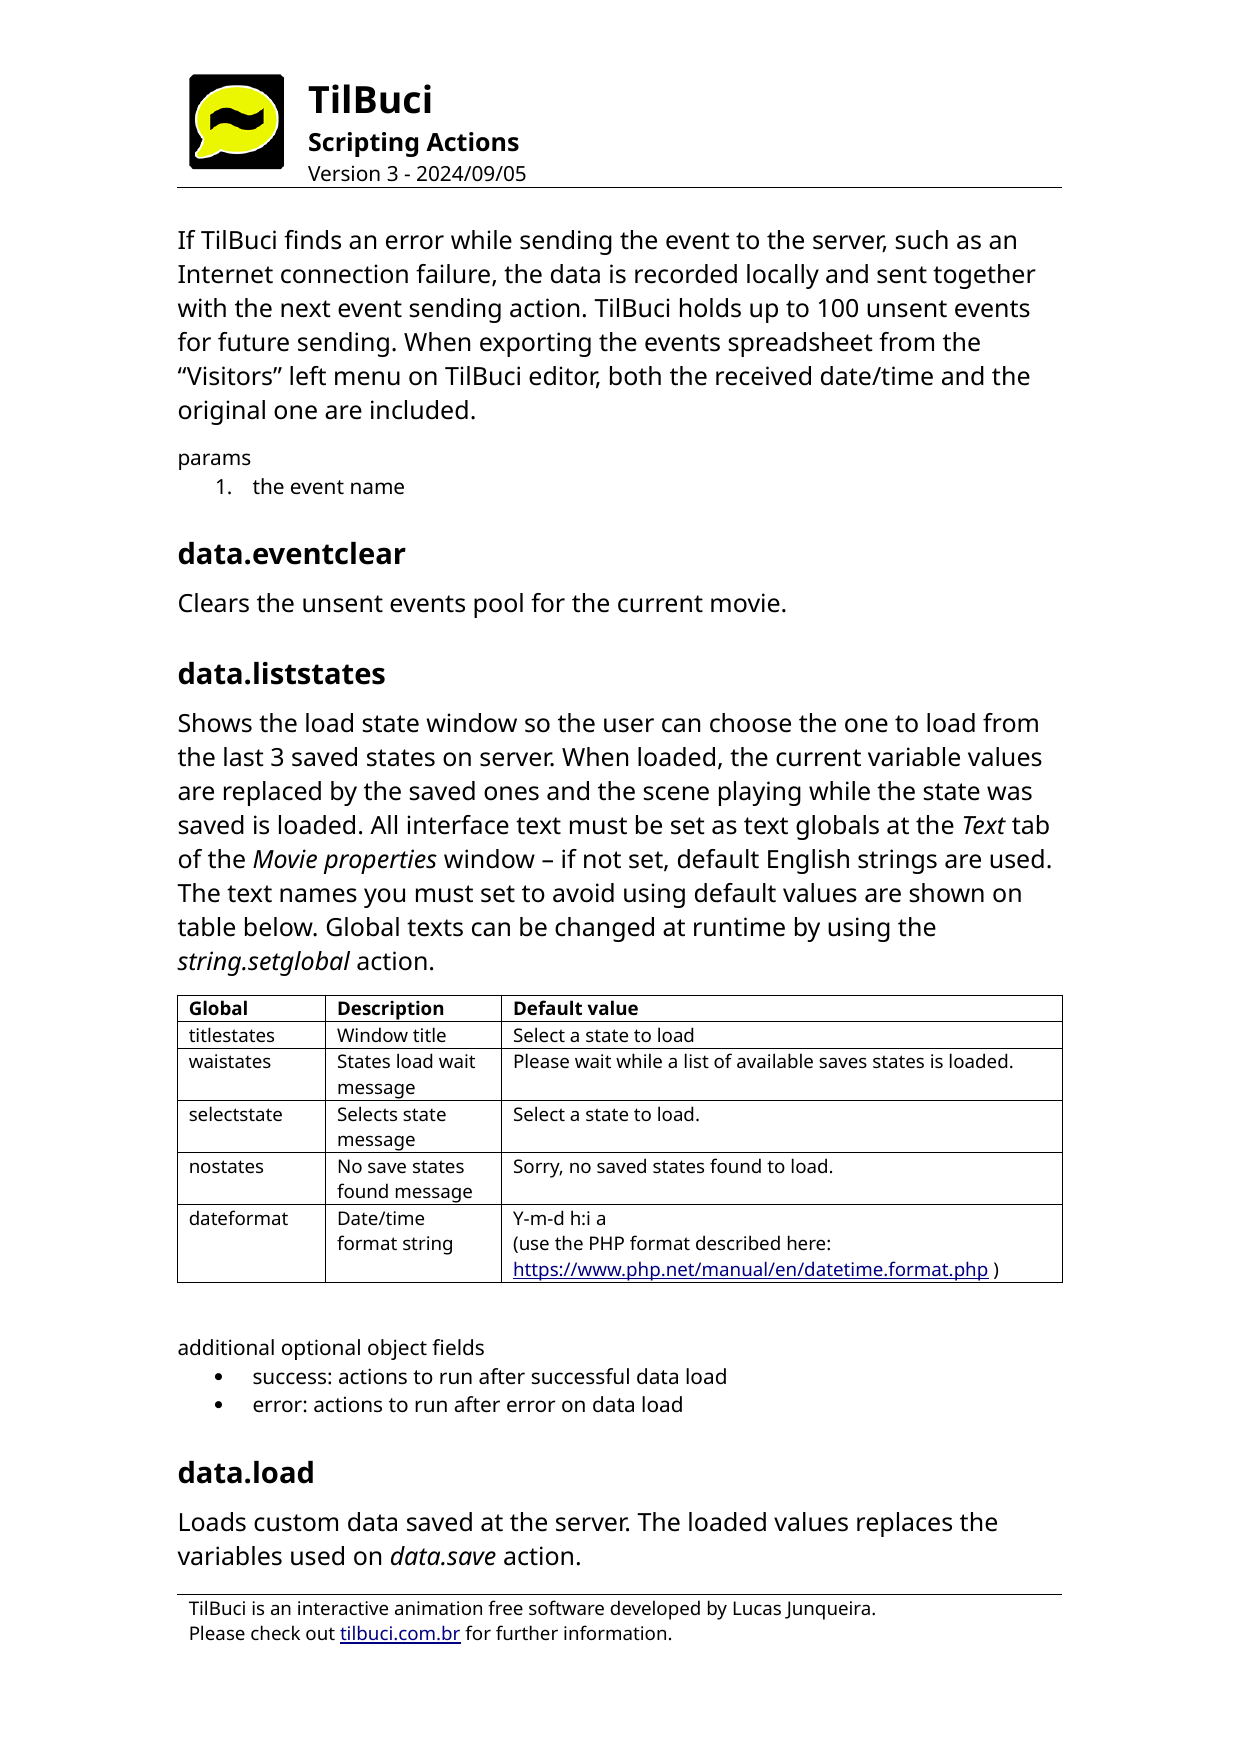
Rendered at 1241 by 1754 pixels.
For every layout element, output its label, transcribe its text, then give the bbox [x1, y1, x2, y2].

table_cell Please wait while a list of available saves states is loaded. [502, 1049, 1062, 1100]
text Loads custom data saved at the server. The loaded values replaces the variables used on data.save action. [177, 1504, 1063, 1572]
table_cell Y-m-d h:i a (use the PHP format described here: https://www.php.net/manual/en/datetime.format.php ) [502, 1205, 1062, 1282]
table_cell Date/time format string [326, 1205, 501, 1282]
table_header Default value [502, 996, 1062, 1021]
table_cell nostates [178, 1153, 325, 1204]
table_cell waistates [178, 1049, 325, 1100]
table_cell States load wait message [326, 1049, 501, 1100]
list params [177, 443, 1063, 472]
text Shows the load state window so the user can choose the one to load from the last 3 saved states on server. When loaded, the current variable values are replaced by the saved ones and the scene playing while the state was saved is loaded. All interface text must be set as text globals at the Text tab of the Movie properties window – if not set, default English strings are used. The text names you must set to avoid using default values are shown on table below. Global texts can be changed at runtime by using the string.setglobal action. [177, 705, 1063, 978]
list success: actions to run after successful data load [215, 1362, 1063, 1390]
list the event name [215, 472, 1063, 500]
text If TilBuci finds an error while sending the event to the server, such as an Internet connection failure, the data is recorded locally and sent together with the next event sending action. TilBuci holds up to 100 unsent events for future sending. When exporting the events spreadsheet from the “Visitors” left menu on TilBuci editor, both the received date/time and the original one are included. [177, 222, 1063, 427]
table_cell Window title [326, 1022, 501, 1048]
table_cell Select a state to load [502, 1022, 1062, 1048]
subtitle data.eventclear [177, 534, 1063, 573]
table_cell No save states found message [326, 1153, 501, 1204]
table_header Description [326, 996, 501, 1021]
text Clears the unsent events pool for the current movie. [177, 586, 1063, 620]
table_cell Selects state message [326, 1101, 501, 1152]
subtitle data.liststates [177, 653, 1063, 693]
list error: actions to run after error on data load [215, 1390, 1063, 1419]
table_cell titlestates [178, 1022, 325, 1048]
list additional optional object fields [177, 1333, 1063, 1362]
table_header Global [178, 996, 325, 1021]
table_cell Sorry, no saved states found to load. [502, 1153, 1062, 1204]
subtitle data.load [177, 1452, 1063, 1492]
table_cell Select a state to load. [502, 1101, 1062, 1152]
table_cell selectstate [178, 1101, 325, 1152]
table_cell dateformat [178, 1205, 325, 1282]
